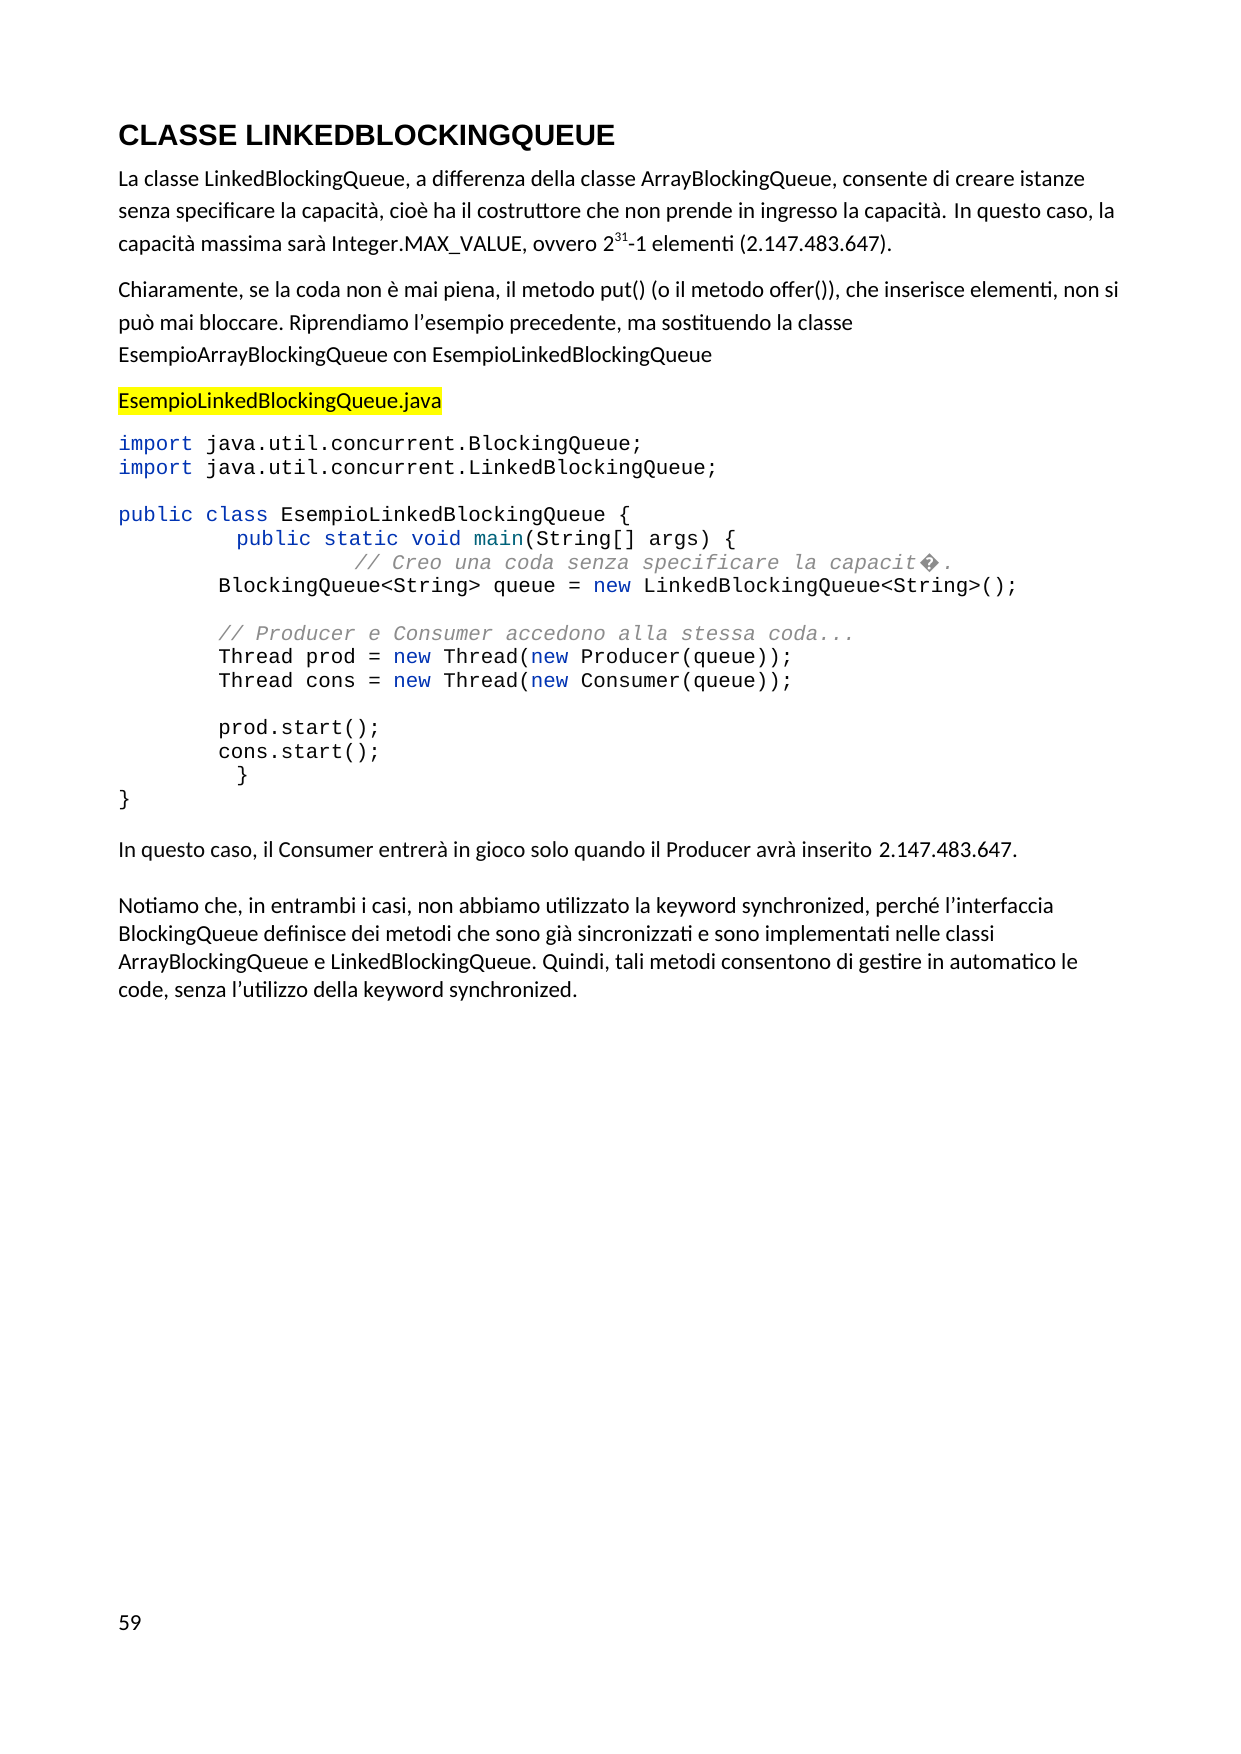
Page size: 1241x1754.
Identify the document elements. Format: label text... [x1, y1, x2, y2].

text In questo caso, il Consumer entrerà in gioco solo quando il Producer avrà inserito 2.147.483.647. [118, 835, 1122, 863]
text import java.util.concurrent.BlockingQueue; import java.util.concurrent.LinkedBlockingQueue; public class EsempioLinkedBlockingQueue { public static void main(String[] args) { // Creo una coda senza specificare la capacit�. BlockingQueue<String> queue = new LinkedBlockingQueue<String>(); // Producer e Consumer accedono alla stessa coda... Thread prod = new Thread(new Producer(queue)); Thread cons = new Thread(new Consumer(queue)); prod.start(); cons.start(); } } [118, 433, 1122, 812]
subtitle CLASSE LINKEDBLOCKINGQUEUE [118, 118, 1122, 152]
text Notiamo che, in entrambi i casi, non abbiamo utilizzato la keyword synchronized, perché l’interfaccia BlockingQueue definisce dei metodi che sono già sincronizzati e sono implementati nelle classi ArrayBlockingQueue e LinkedBlockingQueue. Quindi, tali metodi consentono di gestire in automatico le code, senza l’utilizzo della keyword synchronized. [118, 891, 1122, 1003]
text EsempioLinkedBlockingQueue.java [118, 387, 1122, 415]
text La classe LinkedBlockingQueue, a differenza della classe ArrayBlockingQueue, consente di creare istanze senza specificare la capacità, cioè ha il costruttore che non prende in ingresso la capacità. In questo caso, la capacità massima sarà Integer.MAX_VALUE, ovvero 231-1 elementi (2.147.483.647). [118, 164, 1122, 257]
text Chiaramente, se la coda non è mai piena, il metodo put() (o il metodo offer()), che inserisce elementi, non si può mai bloccare. Riprendiamo l’esempio precedente, ma sostituendo la classe EsempioArrayBlockingQueue con EsempioLinkedBlockingQueue [118, 276, 1122, 368]
